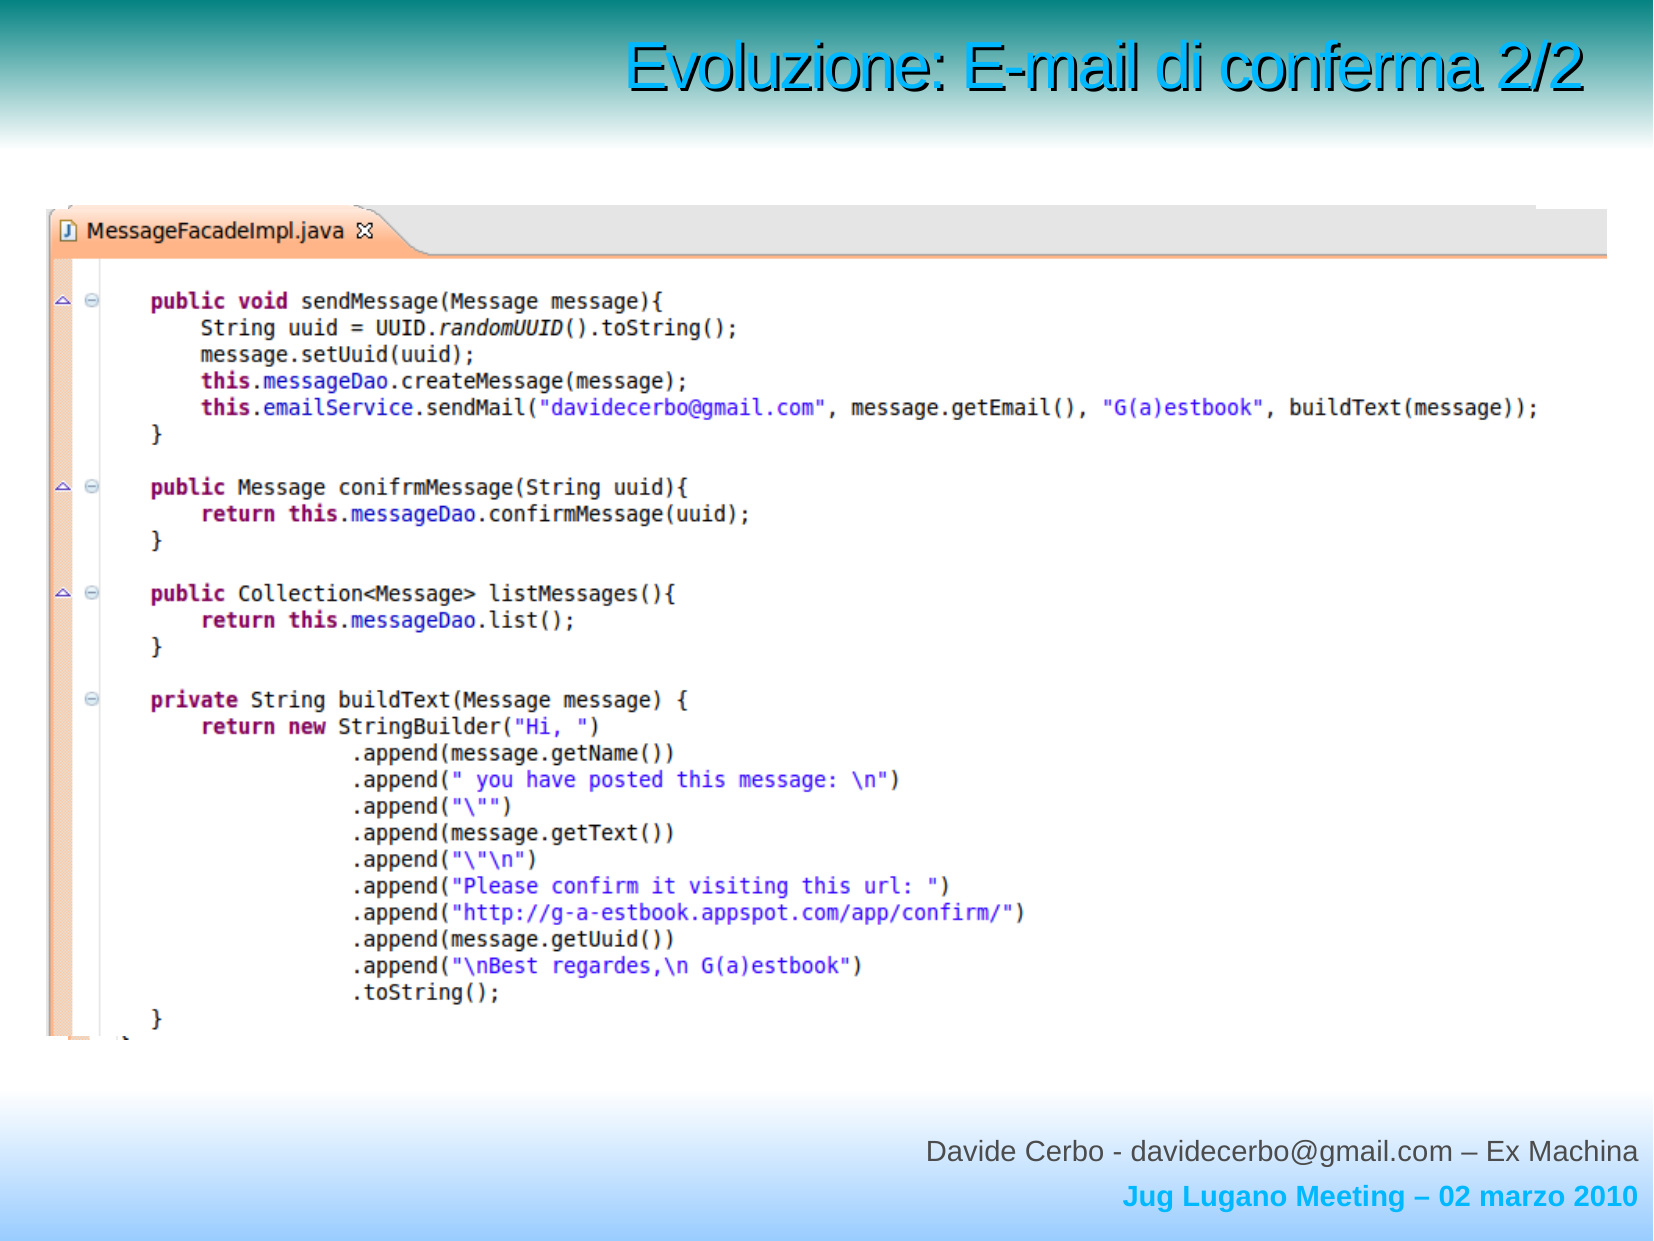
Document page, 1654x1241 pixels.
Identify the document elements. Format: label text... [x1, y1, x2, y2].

picture [46, 205, 1607, 1040]
title Evoluzione: E-mail di conferma 2/2 [108, 14, 1585, 117]
